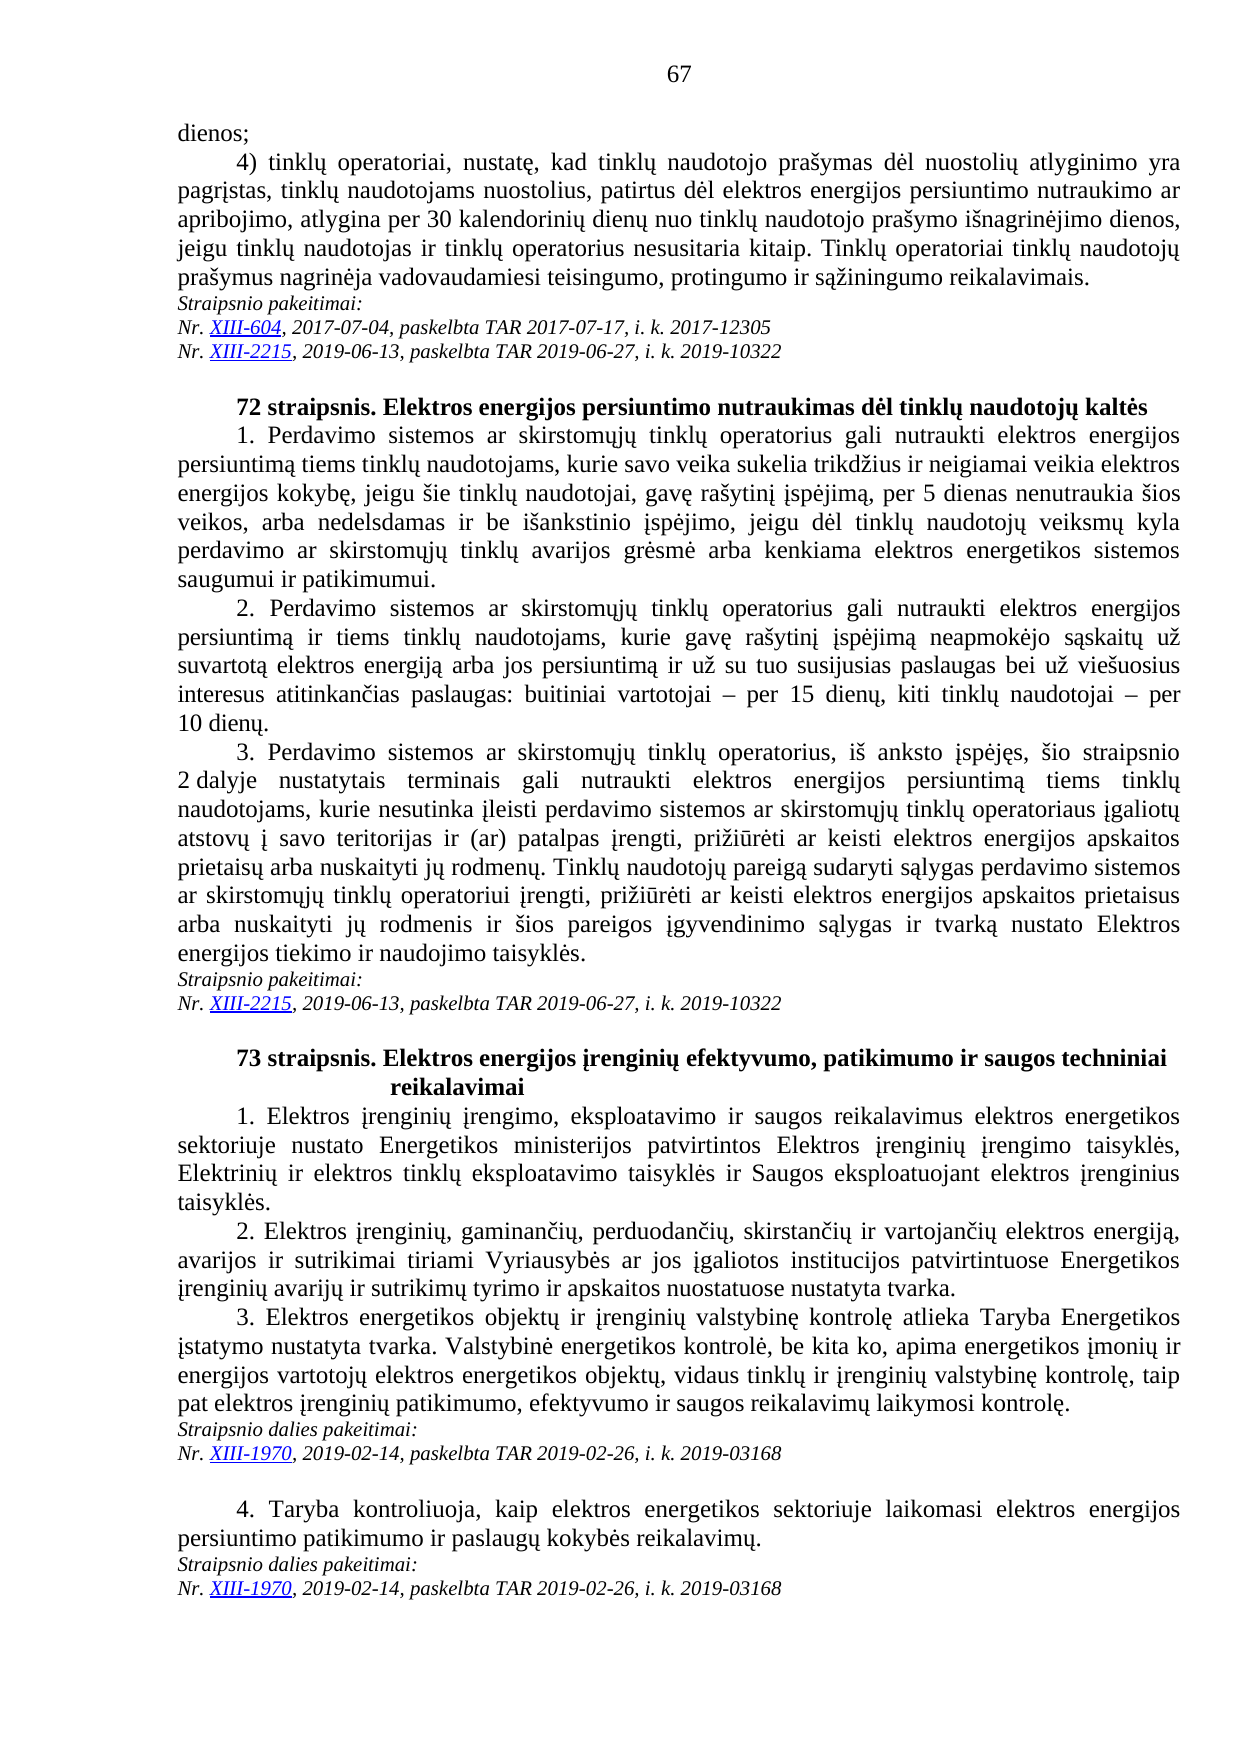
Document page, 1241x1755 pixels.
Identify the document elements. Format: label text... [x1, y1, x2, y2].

text 4. Taryba kontroliuoja, kaip elektros energetikos sektoriuje laikomasi elektros energijos persiuntimo patikimumo ir paslaugų kokybės reikalavimų. [177, 1494, 1181, 1552]
text 4) tinklų operatoriai, nustatę, kad tinklų naudotojo prašymas dėl nuostolių atlyginimo yra pagrįstas, tinklų naudotojams nuostolius, patirtus dėl elektros energijos persiuntimo nutraukimo ar apribojimo, atlygina per 30 kalendorinių dienų nuo tinklų naudotojo prašymo išnagrinėjimo dienos, jeigu tinklų naudotojas ir tinklų operatorius nesusitaria kitaip. Tinklų operatoriai tinklų naudotojų prašymus nagrinėja vadovaudamiesi teisingumo, protingumo ir sąžiningumo reikalavimais. [177, 147, 1181, 291]
text 3. Perdavimo sistemos ar skirstomųjų tinklų operatorius, iš anksto įspėjęs, šio straipsnio 2 dalyje nustatytais terminais gali nutraukti elektros energijos persiuntimą tiems tinklų naudotojams, kurie nesutinka įleisti perdavimo sistemos ar skirstomųjų tinklų operatoriaus įgaliotų atstovų į savo teritorijas ir (ar) patalpas įrengti, prižiūrėti ar keisti elektros energijos apskaitos prietaisų arba nuskaityti jų rodmenų. Tinklų naudotojų pareigą sudaryti sąlygas perdavimo sistemos ar skirstomųjų tinklų operatoriui įrengti, prižiūrėti ar keisti elektros energijos apskaitos prietaisus arba nuskaityti jų rodmenis ir šios pareigos įgyvendinimo sąlygas ir tvarką nustato Elektros energijos tiekimo ir naudojimo taisyklės. [177, 737, 1181, 967]
text Straipsnio pakeitimai: [177, 967, 1181, 991]
text Nr. XIII-1970, 2019-02-14, paskelbta TAR 2019-02-26, i. k. 2019-03168 [177, 1576, 1181, 1600]
text Straipsnio dalies pakeitimai: [177, 1417, 1181, 1441]
text 1. Perdavimo sistemos ar skirstomųjų tinklų operatorius gali nutraukti elektros energijos persiuntimą tiems tinklų naudotojams, kurie savo veika sukelia trikdžius ir neigiamai veikia elektros energijos kokybę, jeigu šie tinklų naudotojai, gavę rašytinį įspėjimą, per 5 dienas nenutraukia šios veikos, arba nedelsdamas ir be išankstinio įspėjimo, jeigu dėl tinklų naudotojų veiksmų kyla perdavimo ar skirstomųjų tinklų avarijos grėsmė arba kenkiama elektros energetikos sistemos saugumui ir patikimumui. [177, 420, 1181, 593]
text Nr. XIII-604, 2017-07-04, paskelbta TAR 2017-07-17, i. k. 2017-12305 [177, 315, 1181, 339]
text 73 straipsnis. Elektros energijos įrenginių efektyvumo, patikimumo ir saugos techniniai reikalavimai [236, 1043, 1181, 1101]
text Nr. XIII-2215, 2019-06-13, paskelbta TAR 2019-06-27, i. k. 2019-10322 [177, 339, 1181, 363]
text dienos; [177, 118, 1181, 147]
text 2. Perdavimo sistemos ar skirstomųjų tinklų operatorius gali nutraukti elektros energijos persiuntimą ir tiems tinklų naudotojams, kurie gavę rašytinį įspėjimą neapmokėjo sąskaitų už suvartotą elektros energiją arba jos persiuntimą ir už su tuo susijusias paslaugas bei už viešuosius interesus atitinkančias paslaugas: buitiniai vartotojai – per 15 dienų, kiti tinklų naudotojai – per 10 dienų. [177, 593, 1181, 737]
text 3. Elektros energetikos objektų ir įrenginių valstybinę kontrolę atlieka Taryba Energetikos įstatymo nustatyta tvarka. Valstybinė energetikos kontrolė, be kita ko, apima energetikos įmonių ir energijos vartotojų elektros energetikos objektų, vidaus tinklų ir įrenginių valstybinę kontrolę, taip pat elektros įrenginių patikimumo, efektyvumo ir saugos reikalavimų laikymosi kontrolę. [177, 1302, 1181, 1417]
text 1. Elektros įrenginių įrengimo, eksploatavimo ir saugos reikalavimus elektros energetikos sektoriuje nustato Energetikos ministerijos patvirtintos Elektros įrenginių įrengimo taisyklės, Elektrinių ir elektros tinklų eksploatavimo taisyklės ir Saugos eksploatuojant elektros įrenginius taisyklės. [177, 1101, 1181, 1216]
text 2. Elektros įrenginių, gaminančių, perduodančių, skirstančių ir vartojančių elektros energiją, avarijos ir sutrikimai tiriami Vyriausybės ar jos įgaliotos institucijos patvirtintuose Energetikos įrenginių avarijų ir sutrikimų tyrimo ir apskaitos nuostatuose nustatyta tvarka. [177, 1216, 1181, 1302]
text Straipsnio dalies pakeitimai: [177, 1552, 1181, 1576]
text Nr. XIII-2215, 2019-06-13, paskelbta TAR 2019-06-27, i. k. 2019-10322 [177, 991, 1181, 1015]
text Nr. XIII-1970, 2019-02-14, paskelbta TAR 2019-02-26, i. k. 2019-03168 [177, 1441, 1181, 1465]
text Straipsnio pakeitimai: [177, 291, 1181, 315]
text 72 straipsnis. Elektros energijos persiuntimo nutraukimas dėl tinklų naudotojų kaltės [236, 392, 1181, 420]
